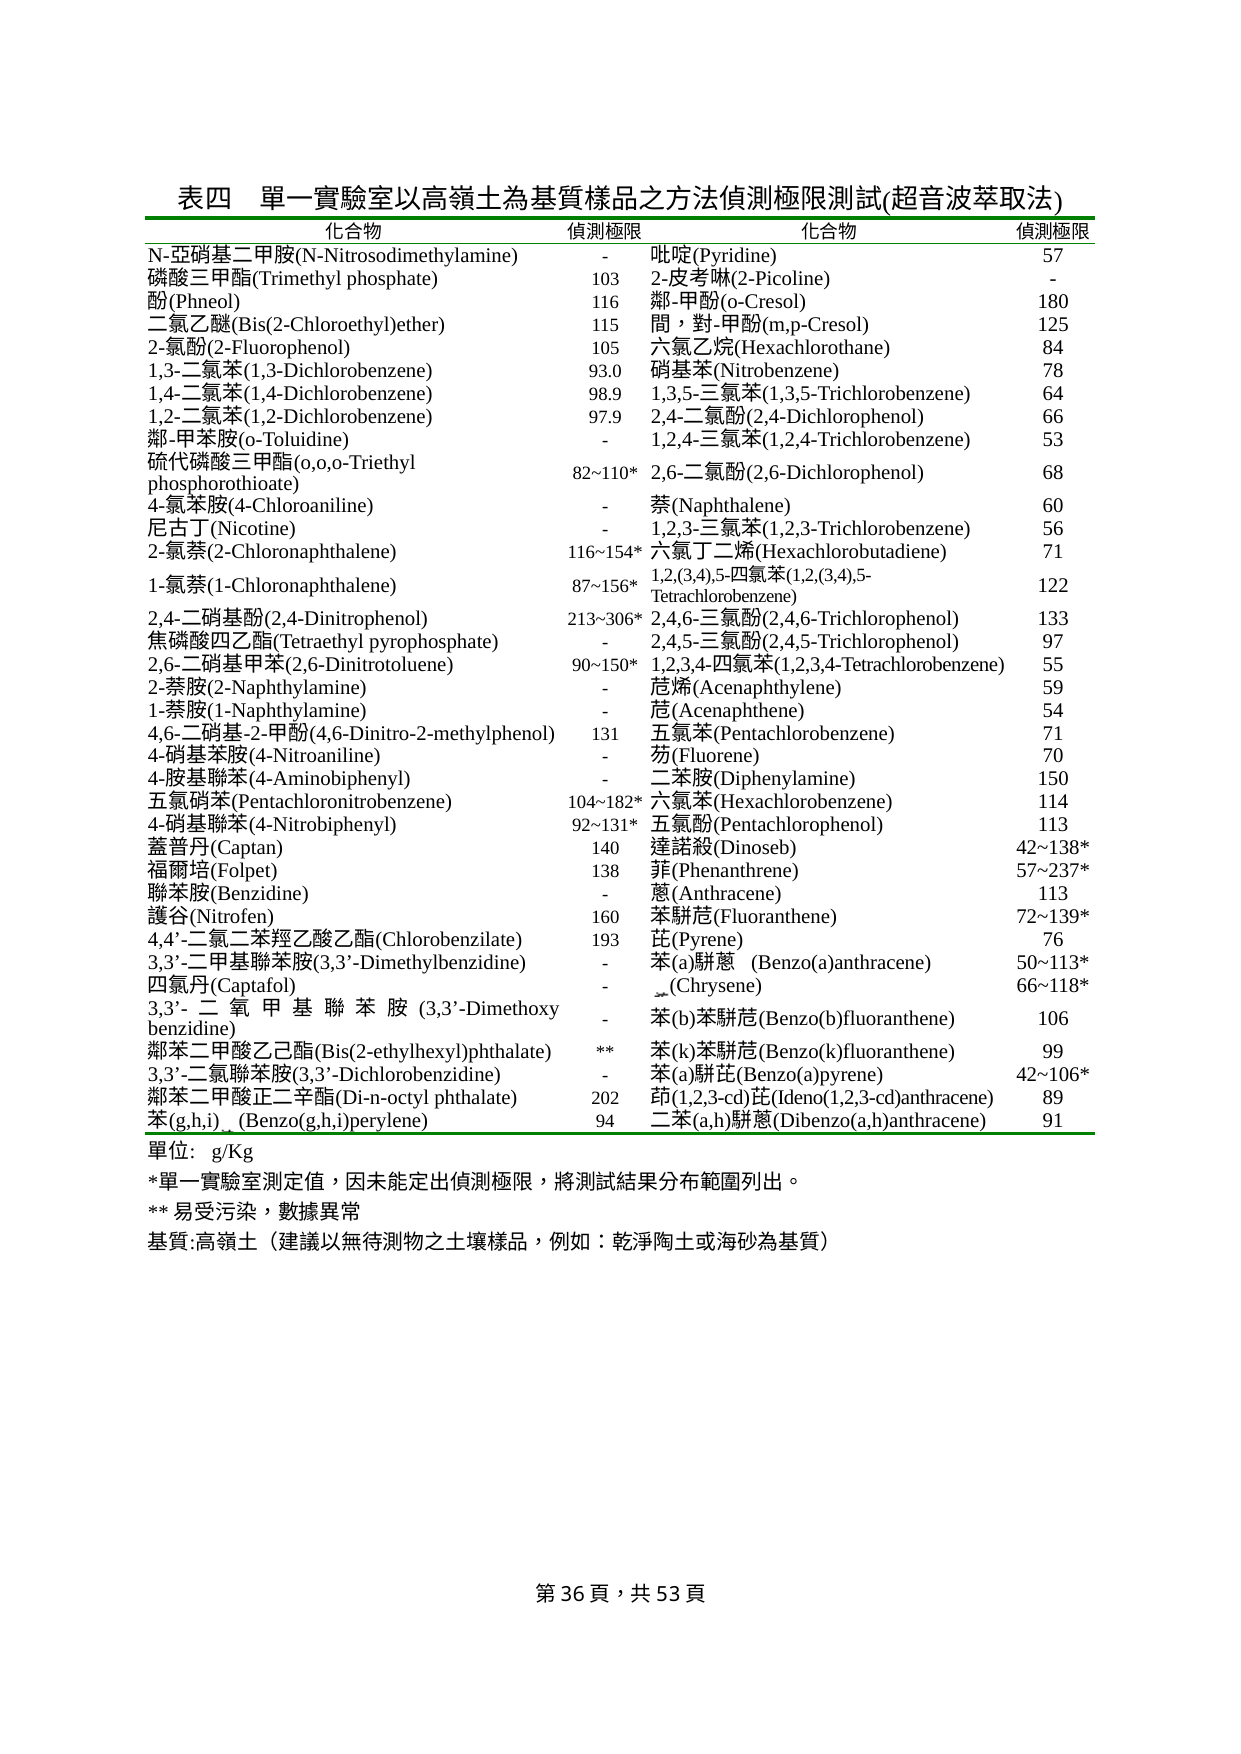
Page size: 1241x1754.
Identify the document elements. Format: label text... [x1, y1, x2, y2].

table_cell 78 [1010, 359, 1095, 382]
table_cell 苯(g,h,i)(Benzo(g,h,i)perylene) [145, 1109, 562, 1132]
table_cell - [562, 996, 648, 1040]
table_cell - [562, 744, 648, 767]
table_cell 鄰苯二甲酸正二辛酯(Di-n-octyl phthalate) [145, 1086, 562, 1109]
table_cell 116~154* [562, 540, 648, 563]
table_cell 116 [562, 290, 648, 313]
table_cell 酚(Phneol) [145, 290, 562, 313]
table_cell 180 [1010, 290, 1095, 313]
table_cell - [562, 767, 648, 790]
table_cell 2,4-二氯酚(2,4-Dichlorophenol) [648, 405, 1010, 427]
table_cell - [562, 882, 648, 904]
table_cell 2,6-二硝基甲苯(2,6-Dinitrotoluene) [145, 653, 562, 675]
table_cell 鄰苯二甲酸乙己酯(Bis(2-ethylhexyl)phthalate) [145, 1040, 562, 1063]
table_cell 82~110* [562, 450, 648, 494]
table_cell 蓋普丹(Captan) [145, 836, 562, 859]
table_cell 138 [562, 859, 648, 882]
table_cell 苯駢苊(Fluoranthene) [648, 905, 1010, 927]
table_cell 92~131* [562, 813, 648, 836]
table_cell 鄰-甲酚(o-Cresol) [648, 290, 1010, 313]
table_cell 4-硝基聯苯(4-Nitrobiphenyl) [145, 813, 562, 836]
table_cell 160 [562, 905, 648, 927]
table_cell 4,6-二硝基-2-甲酚(4,6-Dinitro-2-methylphenol) [145, 721, 562, 744]
table_cell 105 [562, 336, 648, 359]
table_cell 106 [1010, 996, 1095, 1040]
table_cell 213~306* [562, 607, 648, 629]
table_cell 71 [1010, 721, 1095, 744]
table_cell 1,2,3-三氯苯(1,2,3-Trichlorobenzene) [648, 517, 1010, 540]
table_cell 2,4,6-三氯酚(2,4,6-Trichlorophenol) [648, 607, 1010, 629]
table_cell 五氯苯(Pentachlorobenzene) [648, 721, 1010, 744]
table_cell 91 [1010, 1109, 1095, 1132]
table_cell - [562, 630, 648, 652]
table_cell 六氯苯(Hexachlorobenzene) [648, 790, 1010, 813]
table_cell 2,4,5-三氯酚(2,4,5-Trichlorophenol) [648, 630, 1010, 652]
table_cell 113 [1010, 813, 1095, 836]
table_cell 護谷(Nitrofen) [145, 905, 562, 927]
table_cell 60 [1010, 494, 1095, 517]
table_cell 150 [1010, 767, 1095, 790]
table_cell 2,4-二硝基酚(2,4-Dinitrophenol) [145, 607, 562, 629]
table_cell - [562, 494, 648, 517]
table_cell - [562, 428, 648, 450]
table_cell 115 [562, 313, 648, 336]
table_cell 五氯酚(Pentachlorophenol) [648, 813, 1010, 836]
table_cell 99 [1010, 1040, 1095, 1063]
table_cell 1,3-二氯苯(1,3-Dichlorobenzene) [145, 359, 562, 382]
text 基質:高嶺土（建議以無待測物之土壤樣品，例如：乾淨陶土或海砂為基質） [148, 1225, 1092, 1256]
table_cell 4,4’-二氯二苯羥乙酸乙酯(Chlorobenzilate) [145, 928, 562, 950]
table_cell 4-硝基苯胺(4-Nitroaniline) [145, 744, 562, 767]
table_header 偵測極限 [562, 220, 648, 242]
table_cell 56 [1010, 517, 1095, 540]
table_cell 114 [1010, 790, 1095, 813]
table_cell 1,2-二氯苯(1,2-Dichlorobenzene) [145, 405, 562, 427]
table_cell 70 [1010, 744, 1095, 767]
table_cell 3,3’-二氯聯苯胺(3,3’-Dichlorobenzidine) [145, 1063, 562, 1086]
table_cell 二氯乙醚(Bis(2-Chloroethyl)ether) [145, 313, 562, 336]
table_cell 四氯丹(Captafol) [145, 973, 562, 996]
table_cell 苊(Acenaphthene) [648, 698, 1010, 721]
text 單位:g/Kg [148, 1135, 1092, 1165]
table_cell 苊烯(Acenaphthylene) [648, 675, 1010, 698]
table_cell 六氯乙烷(Hexachlorothane) [648, 336, 1010, 359]
table_cell 54 [1010, 698, 1095, 721]
table_cell 茚(1,2,3-cd)芘(Ideno(1,2,3-cd)anthracene) [648, 1086, 1010, 1109]
table_cell 1-萘胺(1-Naphthylamine) [145, 698, 562, 721]
table_cell 68 [1010, 450, 1095, 494]
table_cell 1,2,(3,4),5-四氯苯(1,2,(3,4),5-Tetrachlorobenzene) [648, 563, 1010, 607]
table_cell 達諾殺(Dinoseb) [648, 836, 1010, 859]
table_cell - [562, 698, 648, 721]
table_cell - [1010, 267, 1095, 290]
table_cell - [562, 950, 648, 973]
table_cell 2-萘胺(2-Naphthylamine) [145, 675, 562, 698]
table_cell 71 [1010, 540, 1095, 563]
table_cell 122 [1010, 563, 1095, 607]
table_cell 苯(k)苯駢苊(Benzo(k)fluoranthene) [648, 1040, 1010, 1063]
table_cell 福爾培(Folpet) [145, 859, 562, 882]
table_cell 57 [1010, 244, 1095, 267]
table_cell 六氯丁二烯(Hexachlorobutadiene) [648, 540, 1010, 563]
table_cell 55 [1010, 653, 1095, 675]
table_cell 131 [562, 721, 648, 744]
table_cell 193 [562, 928, 648, 950]
table_cell 104~182* [562, 790, 648, 813]
table_cell 萘(Naphthalene) [648, 494, 1010, 517]
table_cell 2-氯萘(2-Chloronaphthalene) [145, 540, 562, 563]
table_cell 98.9 [562, 382, 648, 404]
table_cell 64 [1010, 382, 1095, 404]
table_cell 133 [1010, 607, 1095, 629]
table_cell 93.0 [562, 359, 648, 382]
table_cell - [562, 1063, 648, 1086]
table_cell 50~113* [1010, 950, 1095, 973]
table_cell 五氯硝苯(Pentachloronitrobenzene) [145, 790, 562, 813]
table_cell 3,3’-二氧甲基聯苯胺(3,3’-Dimethoxy benzidine) [145, 996, 562, 1040]
table_cell 苯(b)苯駢苊(Benzo(b)fluoranthene) [648, 996, 1010, 1040]
table_cell 1-氯萘(1-Chloronaphthalene) [145, 563, 562, 607]
table_cell 2,6-二氯酚(2,6-Dichlorophenol) [648, 450, 1010, 494]
table_cell - [562, 244, 648, 267]
table_cell 1,4-二氯苯(1,4-Dichlorobenzene) [145, 382, 562, 404]
table_cell 87~156* [562, 563, 648, 607]
table_cell 尼古丁(Nicotine) [145, 517, 562, 540]
table_cell 焦磷酸四乙酯(Tetraethyl pyrophosphate) [145, 630, 562, 652]
table_cell 97.9 [562, 405, 648, 427]
table_cell - [562, 517, 648, 540]
table_cell 苯(a)駢蔥 (Benzo(a)anthracene) [648, 950, 1010, 973]
table_cell 202 [562, 1086, 648, 1109]
table_cell 二苯胺(Diphenylamine) [648, 767, 1010, 790]
table_cell 42~138* [1010, 836, 1095, 859]
table_cell 140 [562, 836, 648, 859]
table_cell 菲(Phenanthrene) [648, 859, 1010, 882]
table_cell 42~106* [1010, 1063, 1095, 1086]
table_cell 113 [1010, 882, 1095, 904]
table_cell 間，對-甲酚(m,p-Cresol) [648, 313, 1010, 336]
table_cell 3,3’-二甲基聯苯胺(3,3’-Dimethylbenzidine) [145, 950, 562, 973]
table_cell 97 [1010, 630, 1095, 652]
table_cell 2-氯酚(2-Fluorophenol) [145, 336, 562, 359]
text 表四 單一實驗室以高嶺土為基質樣品之方法偵測極限測試(超音波萃取法) [148, 177, 1092, 216]
table_cell 59 [1010, 675, 1095, 698]
table_cell 硝基苯(Nitrobenzene) [648, 359, 1010, 382]
table_cell 103 [562, 267, 648, 290]
table_header 化合物 [648, 220, 1010, 242]
table_header 偵測極限 [1010, 220, 1095, 242]
table_cell 苯(a)駢芘(Benzo(a)pyrene) [648, 1063, 1010, 1086]
table_cell 芘(Pyrene) [648, 928, 1010, 950]
table_cell 94 [562, 1109, 648, 1132]
table_cell 硫代磷酸三甲酯(o,o,o-Triethyl phosphorothioate) [145, 450, 562, 494]
table_cell ** [562, 1040, 648, 1063]
table_cell - [562, 675, 648, 698]
picture [650, 992, 670, 997]
table_cell 84 [1010, 336, 1095, 359]
table_cell 1,2,4-三氯苯(1,2,4-Trichlorobenzene) [648, 428, 1010, 450]
table_cell 磷酸三甲酯(Trimethyl phosphate) [145, 267, 562, 290]
table_cell 4-氯苯胺(4-Chloroaniline) [145, 494, 562, 517]
table_cell 2-皮考啉(2-Picoline) [648, 267, 1010, 290]
table_cell (Chrysene) [648, 973, 1010, 996]
table_cell 芴(Fluorene) [648, 744, 1010, 767]
text *單一實驗室測定值，因未能定出偵測極限，將測試結果分布範圍列出。 [148, 1165, 1092, 1195]
table_cell 125 [1010, 313, 1095, 336]
table_cell 53 [1010, 428, 1095, 450]
table_cell 90~150* [562, 653, 648, 675]
table_cell 聯苯胺(Benzidine) [145, 882, 562, 904]
table_header 化合物 [145, 220, 562, 242]
table_cell 1,2,3,4-四氯苯(1,2,3,4-Tetrachlorobenzene) [648, 653, 1010, 675]
table_cell 鄰-甲苯胺(o-Toluidine) [145, 428, 562, 450]
table_cell 89 [1010, 1086, 1095, 1109]
table_cell 72~139* [1010, 905, 1095, 927]
table_cell 蔥(Anthracene) [648, 882, 1010, 904]
table_cell 76 [1010, 928, 1095, 950]
table_cell 57~237* [1010, 859, 1095, 882]
table_cell N-亞硝基二甲胺(N-Nitrosodimethylamine) [145, 244, 562, 267]
table_cell - [562, 973, 648, 996]
table_cell 66~118* [1010, 973, 1095, 996]
picture [219, 1127, 239, 1132]
table_cell 1,3,5-三氯苯(1,3,5-Trichlorobenzene) [648, 382, 1010, 404]
table_cell 4-胺基聯苯(4-Aminobiphenyl) [145, 767, 562, 790]
table_cell 二苯(a,h)駢蔥(Dibenzo(a,h)anthracene) [648, 1109, 1010, 1132]
text ** 易受污染，數據異常 [148, 1195, 1092, 1225]
table_cell 吡啶(Pyridine) [648, 244, 1010, 267]
table_cell 66 [1010, 405, 1095, 427]
